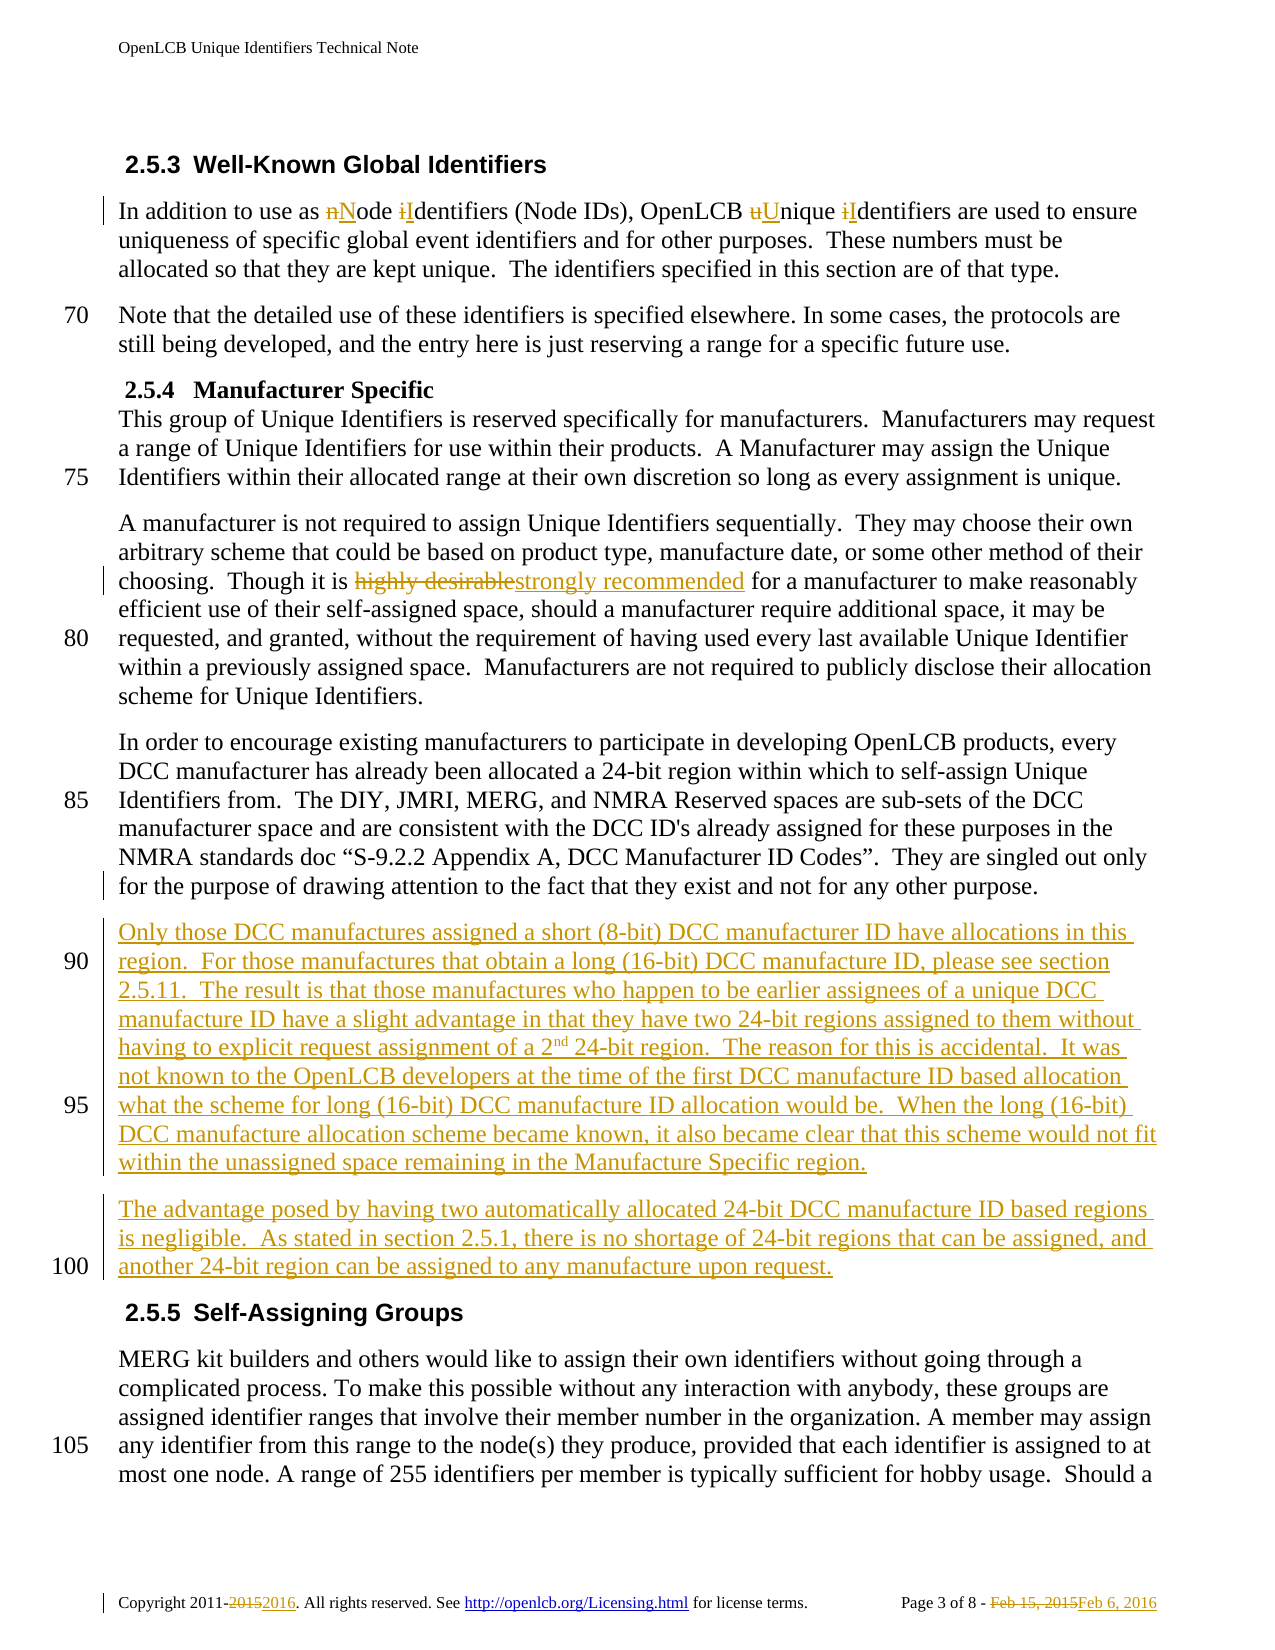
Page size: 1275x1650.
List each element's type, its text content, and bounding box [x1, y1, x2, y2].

text Only those DCC manufactures assigned a short (8-bit) DCC manufacturer ID have allocations in this region. For those manufactures that obtain a long (16-bit) DCC manufacture ID, please see section 2.5.11. The result is that those manufactures who happen to be earlier assignees of a unique DCC manufacture ID have a slight advantage in that they have two 24-bit regions assigned to them without having to explicit request assignment of a 2nd 24-bit region. The reason for this is accidental. It was not known to the OpenLCB developers at the time of the first DCC manufacture ID based allocation what the scheme for long (16-bit) DCC manufacture ID allocation would be. When the long (16-bit) DCC manufacture allocation scheme became known, it also became clear that this scheme would not fit [118, 917, 1157, 1144]
subtitle Well-Known Global Identifiers [118, 150, 1157, 179]
text This group of Unique Identifiers is reserved specifically for manufacturers. Manufacturers may request a range of Unique Identifiers for use within their products. A Manufacturer may assign the Unique Identifiers within their allocated range at their own discretion so long as every assignment is unique. [118, 404, 1157, 491]
text A manufacturer is not required to assign Unique Identifiers sequentially. They may choose their own arbitrary scheme that could be based on product type, manufacture date, or some other method of their choosing. Though it is strongly recommended for a manufacturer to make reasonably efficient use of their self-assigned space, should a manufacturer require additional space, it may be requested, and granted, without the requirement of having used every last available Unique Identifier within a previously assigned space. Manufacturers are not required to publicly disclose their allocation scheme for Unique Identifiers. [118, 508, 1157, 709]
subtitle Manufacturer Specific [118, 376, 1157, 404]
text within the unassigned space remaining in the Manufacture Specific region. [118, 1145, 1157, 1176]
text MERG kit builders and others would like to assign their own identifiers without going through a complicated process. To make this possible without any interaction with anybody, these groups are assigned identifier ranges that involve their member number in the organization. A member may assign any identifier from this range to the node(s) they produce, provided that each identifier is assigned to at most one node. A range of 255 identifiers per member is typically sufficient for hobby usage. Should a [118, 1344, 1157, 1488]
text In order to encourage existing manufacturers to participate in developing OpenLCB products, every DCC manufacturer has already been allocated a 24-bit region within which to self-assign Unique Identifiers from. The DIY, JMRI, MERG, and NMRA Reserved spaces are sub-sets of the DCC manufacturer space and are consistent with the DCC ID's already assigned for these purposes in the NMRA standards doc “S-9.2.2 Appendix A, DCC Manufacturer ID Codes”. They are singled out only for the purpose of drawing attention to the fact that they exist and not for any other purpose. [118, 727, 1157, 900]
subtitle Self-Assigning Groups [118, 1298, 1157, 1327]
text In addition to use as Node Identifiers (Node IDs), OpenLCB Unique Identifiers are used to ensure uniqueness of specific global event identifiers and for other purposes. These numbers must be allocated so that they are kept unique. The identifiers specified in this section are of that type. [118, 196, 1157, 283]
text The advantage posed by having two automatically allocated 24-bit DCC manufacture ID based regions is negligible. As stated in section 2.5.1, there is no shortage of 24-bit regions that can be assigned, and another 24-bit region can be assigned to any manufacture upon request. [118, 1194, 1157, 1280]
text Note that the detailed use of these identifiers is specified elsewhere. In some cases, the protocols are still being developed, and the entry here is just reserving a range for a specific future use. [118, 300, 1157, 358]
